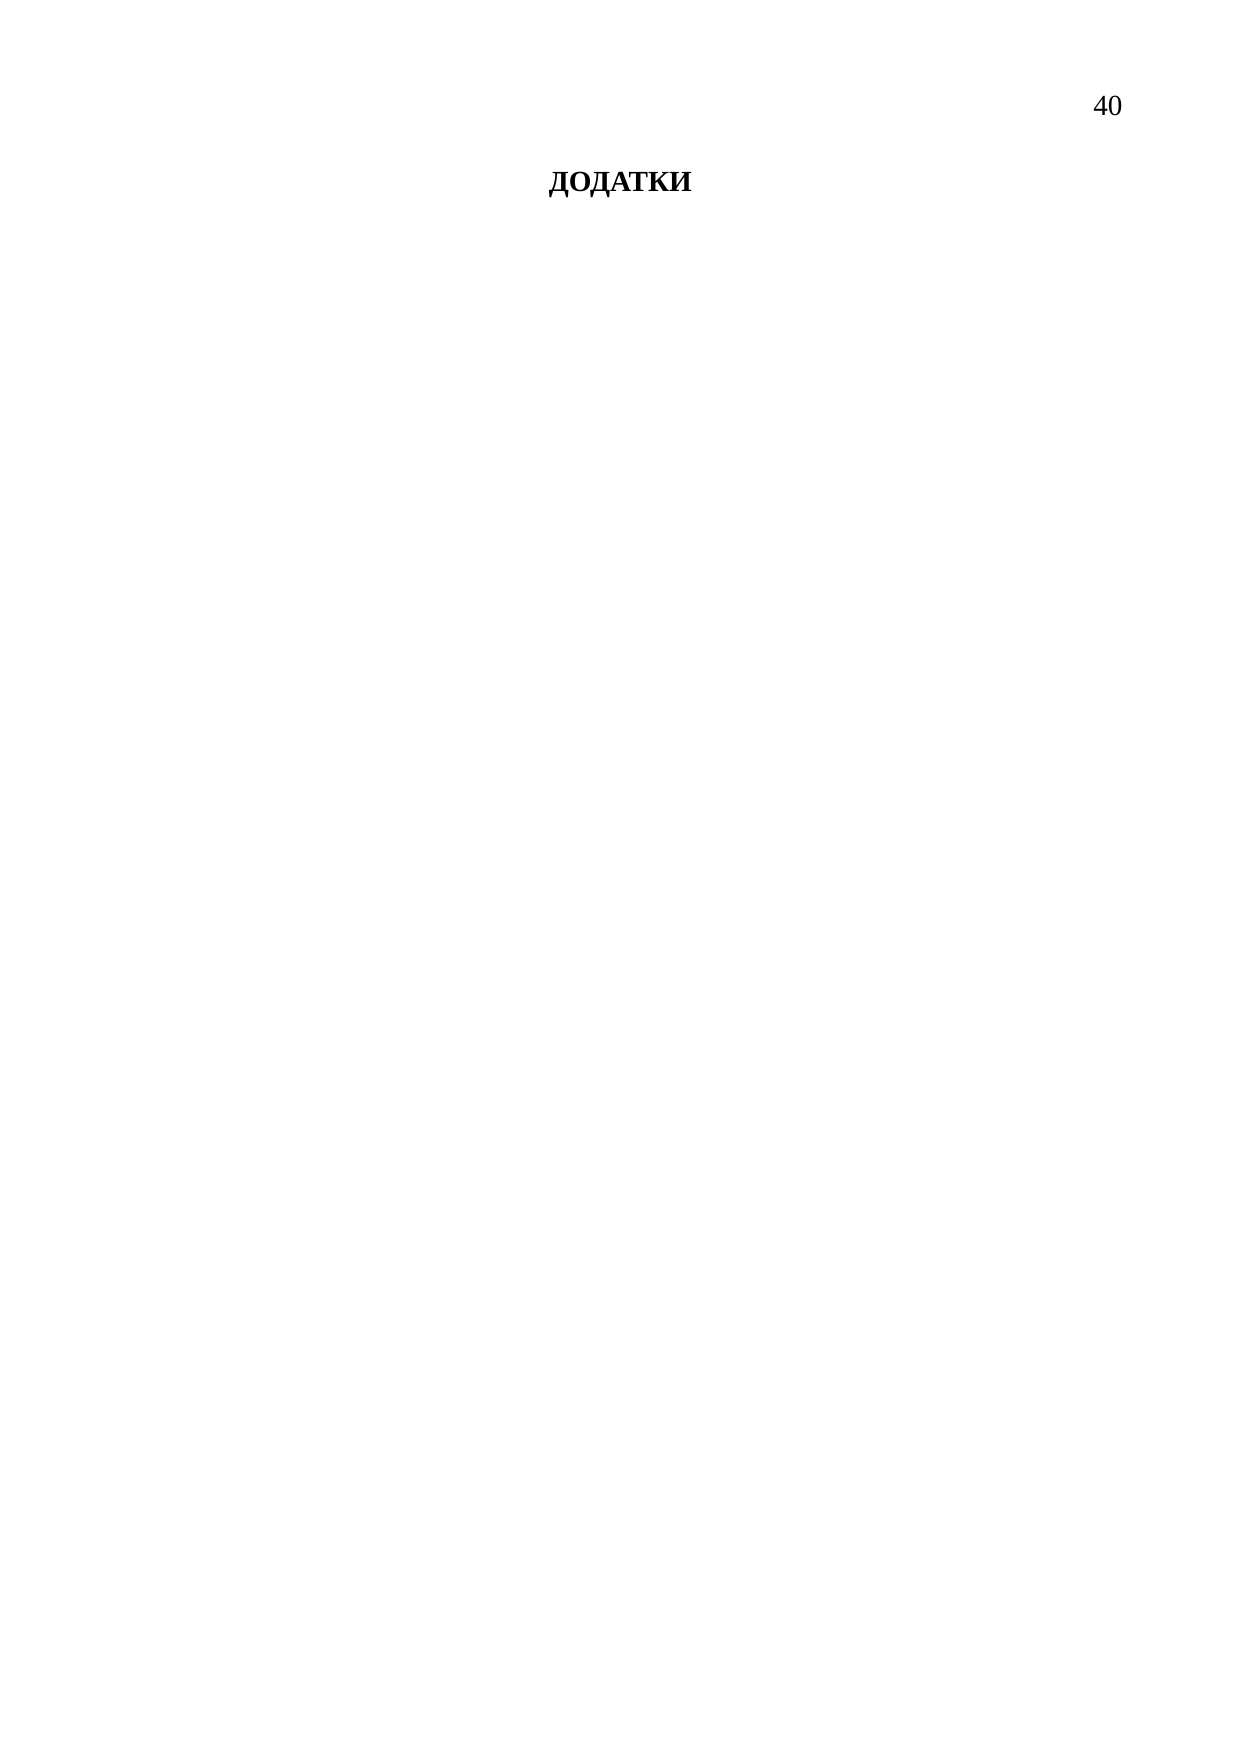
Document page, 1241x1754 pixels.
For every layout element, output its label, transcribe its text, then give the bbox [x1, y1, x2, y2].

subtitle Додатки [118, 164, 1122, 197]
